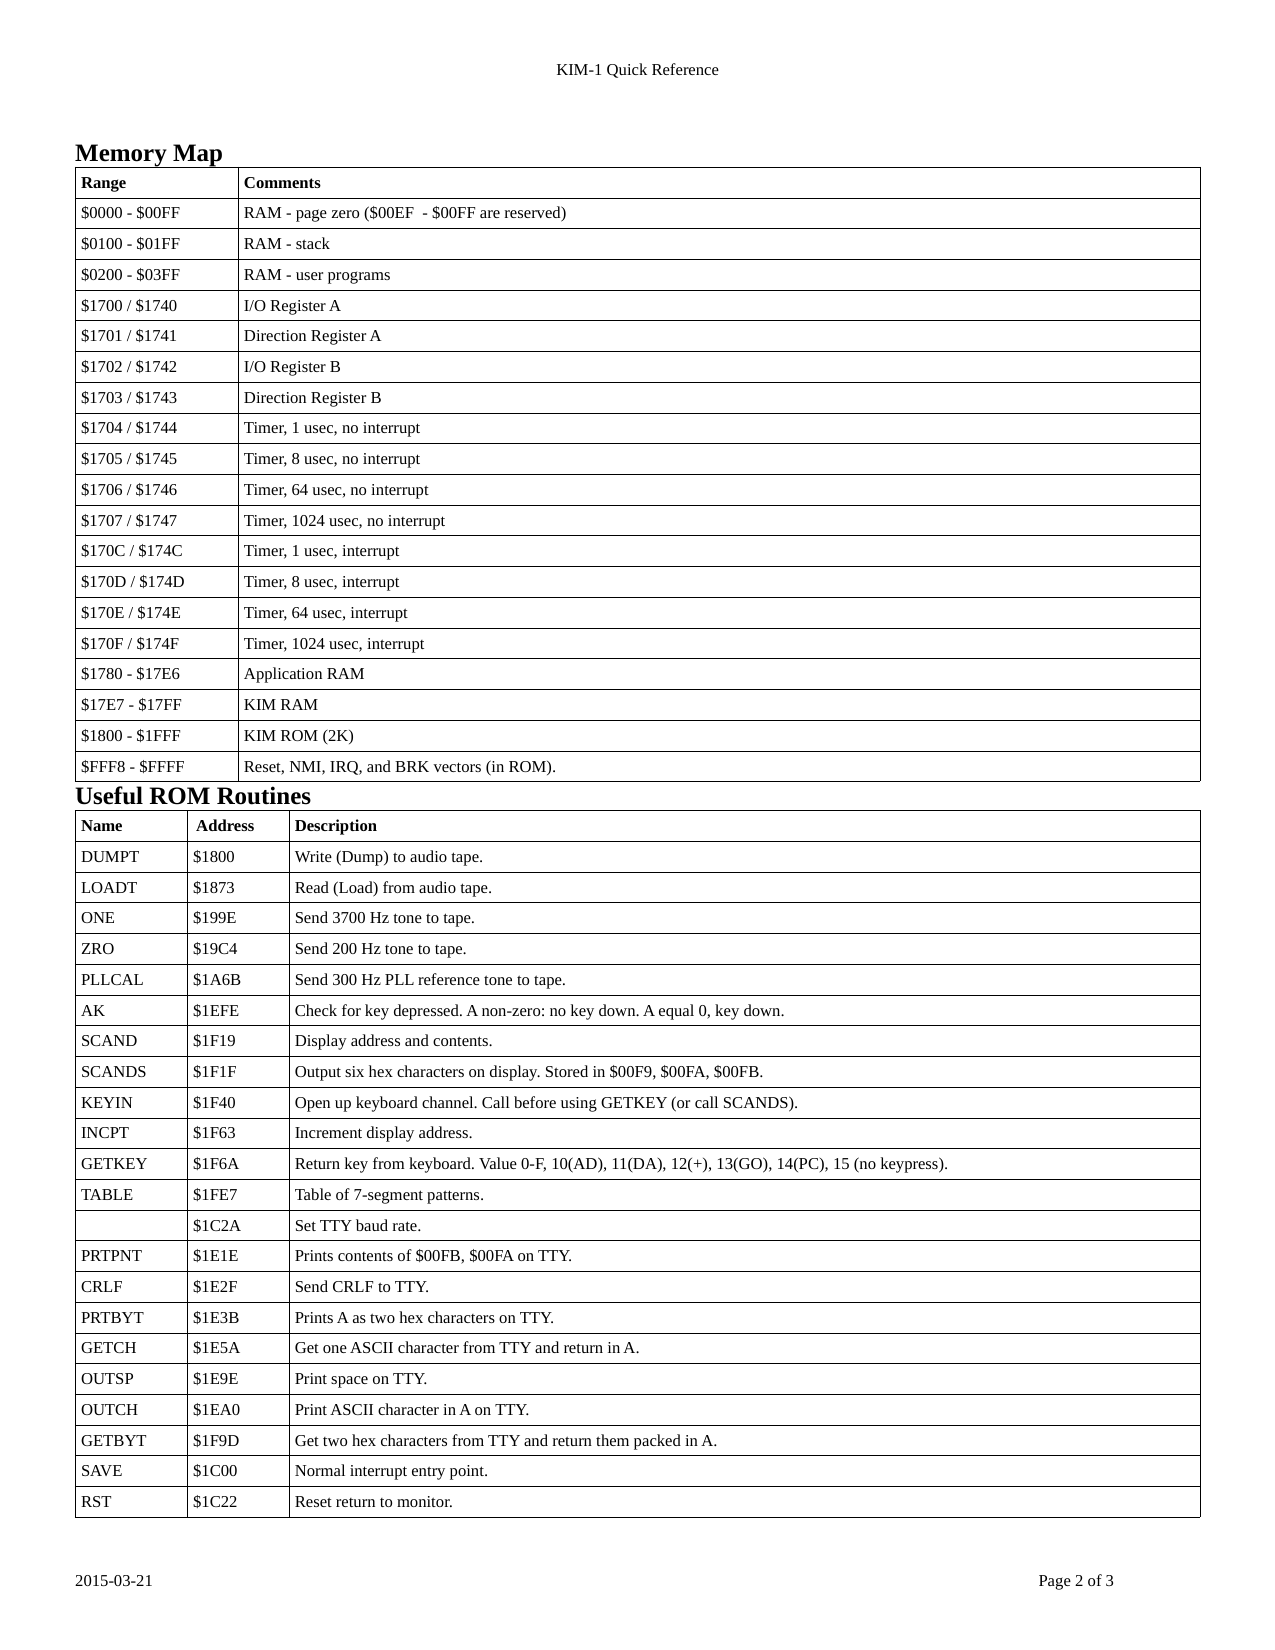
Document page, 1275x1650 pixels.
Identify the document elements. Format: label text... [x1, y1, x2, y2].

table_cell Send 300 Hz PLL reference tone to tape. [290, 965, 1200, 994]
table_cell $1E2F [188, 1272, 289, 1302]
table_cell $1EA0 [188, 1395, 289, 1425]
table_cell $1873 [188, 873, 289, 902]
table_cell Read (Load) from audio tape. [290, 873, 1200, 902]
table_cell I/O Register A [239, 291, 1200, 320]
table_cell Timer, 64 usec, interrupt [239, 598, 1200, 628]
table_cell $1C00 [188, 1456, 289, 1486]
table_cell Print space on TTY. [290, 1364, 1200, 1394]
table_cell ONE [76, 903, 187, 933]
table_cell Check for key depressed. A non-zero: no key down. A equal 0, key down. [290, 996, 1200, 1025]
table_cell Send CRLF to TTY. [290, 1272, 1200, 1302]
table_cell TABLE [76, 1180, 187, 1209]
table_cell Print ASCII character in A on TTY. [290, 1395, 1200, 1425]
table_cell $1705 / $1745 [76, 444, 238, 474]
table_cell KIM RAM [239, 690, 1200, 720]
table_cell $0100 - $01FF [76, 229, 238, 259]
table_cell Timer, 64 usec, no interrupt [239, 475, 1200, 505]
table_cell $1A6B [188, 965, 289, 994]
table_cell Send 200 Hz tone to tape. [290, 934, 1200, 964]
table_cell $1E3B [188, 1303, 289, 1332]
table_cell KIM ROM (2K) [239, 721, 1200, 751]
table_cell KEYIN [76, 1088, 187, 1117]
table_cell Prints contents of $00FB, $00FA on TTY. [290, 1241, 1200, 1271]
table_cell Timer, 8 usec, no interrupt [239, 444, 1200, 474]
table_cell Open up keyboard channel. Call before using GETKEY (or call SCANDS). [290, 1088, 1200, 1117]
table_cell $1E5A [188, 1334, 289, 1363]
table_header Description [290, 811, 1200, 841]
table_cell $1FE7 [188, 1180, 289, 1209]
table_cell $170D / $174D [76, 567, 238, 597]
text Useful ROM Routines [75, 782, 1200, 810]
table_header Range [76, 168, 238, 197]
table_cell RST [76, 1487, 187, 1517]
table_cell LOADT [76, 873, 187, 902]
table_cell $1C22 [188, 1487, 289, 1517]
table_header Comments [239, 168, 1200, 197]
table_cell Send 3700 Hz tone to tape. [290, 903, 1200, 933]
table_cell $FFF8 - $FFFF [76, 752, 238, 781]
table_cell DUMPT [76, 842, 187, 872]
table_cell $1E9E [188, 1364, 289, 1394]
table_cell Direction Register B [239, 383, 1200, 412]
table_cell PRTBYT [76, 1303, 187, 1332]
table_cell $17E7 - $17FF [76, 690, 238, 720]
table_cell Get one ASCII character from TTY and return in A. [290, 1334, 1200, 1363]
table_cell Write (Dump) to audio tape. [290, 842, 1200, 872]
table_cell Set TTY baud rate. [290, 1211, 1200, 1240]
table_cell Table of 7-segment patterns. [290, 1180, 1200, 1209]
table_cell $1700 / $1740 [76, 291, 238, 320]
table_cell $1780 - $17E6 [76, 659, 238, 689]
table_cell ZRO [76, 934, 187, 964]
table_cell $170C / $174C [76, 536, 238, 566]
table_cell $1706 / $1746 [76, 475, 238, 505]
table_cell $1C2A [188, 1211, 289, 1240]
table_cell Timer, 8 usec, interrupt [239, 567, 1200, 597]
table_cell PLLCAL [76, 965, 187, 994]
table_cell $0200 - $03FF [76, 260, 238, 289]
table_cell GETCH [76, 1334, 187, 1363]
table_cell Timer, 1024 usec, interrupt [239, 629, 1200, 658]
table_cell Return key from keyboard. Value 0-F, 10(AD), 11(DA), 12(+), 13(GO), 14(PC), 15 (no keypress). [290, 1149, 1200, 1179]
table_cell RAM - page zero ($00EF - $00FF are reserved) [239, 199, 1200, 228]
table_cell Output six hex characters on display. Stored in $00F9, $00FA, $00FB. [290, 1057, 1200, 1087]
table_cell I/O Register B [239, 352, 1200, 382]
table_header Address [188, 811, 289, 841]
table_cell INCPT [76, 1119, 187, 1148]
table_cell $1F6A [188, 1149, 289, 1179]
table_cell $1703 / $1743 [76, 383, 238, 412]
table_cell [76, 1211, 187, 1240]
table_cell Display address and contents. [290, 1026, 1200, 1056]
table_cell Normal interrupt entry point. [290, 1456, 1200, 1486]
table_header Name [76, 811, 187, 841]
table_cell Timer, 1024 usec, no interrupt [239, 506, 1200, 535]
table_cell $1702 / $1742 [76, 352, 238, 382]
table_cell Reset, NMI, IRQ, and BRK vectors (in ROM). [239, 752, 1200, 781]
table_cell Application RAM [239, 659, 1200, 689]
table_cell $1701 / $1741 [76, 321, 238, 351]
table_cell RAM - stack [239, 229, 1200, 259]
table_cell CRLF [76, 1272, 187, 1302]
table_cell Timer, 1 usec, interrupt [239, 536, 1200, 566]
table_cell $0000 - $00FF [76, 199, 238, 228]
table_cell OUTCH [76, 1395, 187, 1425]
table_cell SCANDS [76, 1057, 187, 1087]
table_cell $1707 / $1747 [76, 506, 238, 535]
text Memory Map [75, 138, 1200, 167]
table_cell PRTPNT [76, 1241, 187, 1271]
table_cell $1F63 [188, 1119, 289, 1148]
table_cell $199E [188, 903, 289, 933]
table_cell $1800 - $1FFF [76, 721, 238, 751]
table_cell $19C4 [188, 934, 289, 964]
table_cell RAM - user programs [239, 260, 1200, 289]
table_cell $1704 / $1744 [76, 414, 238, 443]
table_cell $170E / $174E [76, 598, 238, 628]
table_cell Direction Register A [239, 321, 1200, 351]
table_cell SCAND [76, 1026, 187, 1056]
table_cell $1800 [188, 842, 289, 872]
table_cell $170F / $174F [76, 629, 238, 658]
table_cell GETKEY [76, 1149, 187, 1179]
table_cell Get two hex characters from TTY and return them packed in A. [290, 1426, 1200, 1455]
table_cell GETBYT [76, 1426, 187, 1455]
table_cell $1F1F [188, 1057, 289, 1087]
table_cell AK [76, 996, 187, 1025]
table_cell Increment display address. [290, 1119, 1200, 1148]
table_cell $1F19 [188, 1026, 289, 1056]
table_cell $1EFE [188, 996, 289, 1025]
table_cell $1E1E [188, 1241, 289, 1271]
table_cell $1F40 [188, 1088, 289, 1117]
table_cell $1F9D [188, 1426, 289, 1455]
table_cell OUTSP [76, 1364, 187, 1394]
table_cell Timer, 1 usec, no interrupt [239, 414, 1200, 443]
table_cell SAVE [76, 1456, 187, 1486]
table_cell Prints A as two hex characters on TTY. [290, 1303, 1200, 1332]
table_cell Reset return to monitor. [290, 1487, 1200, 1517]
